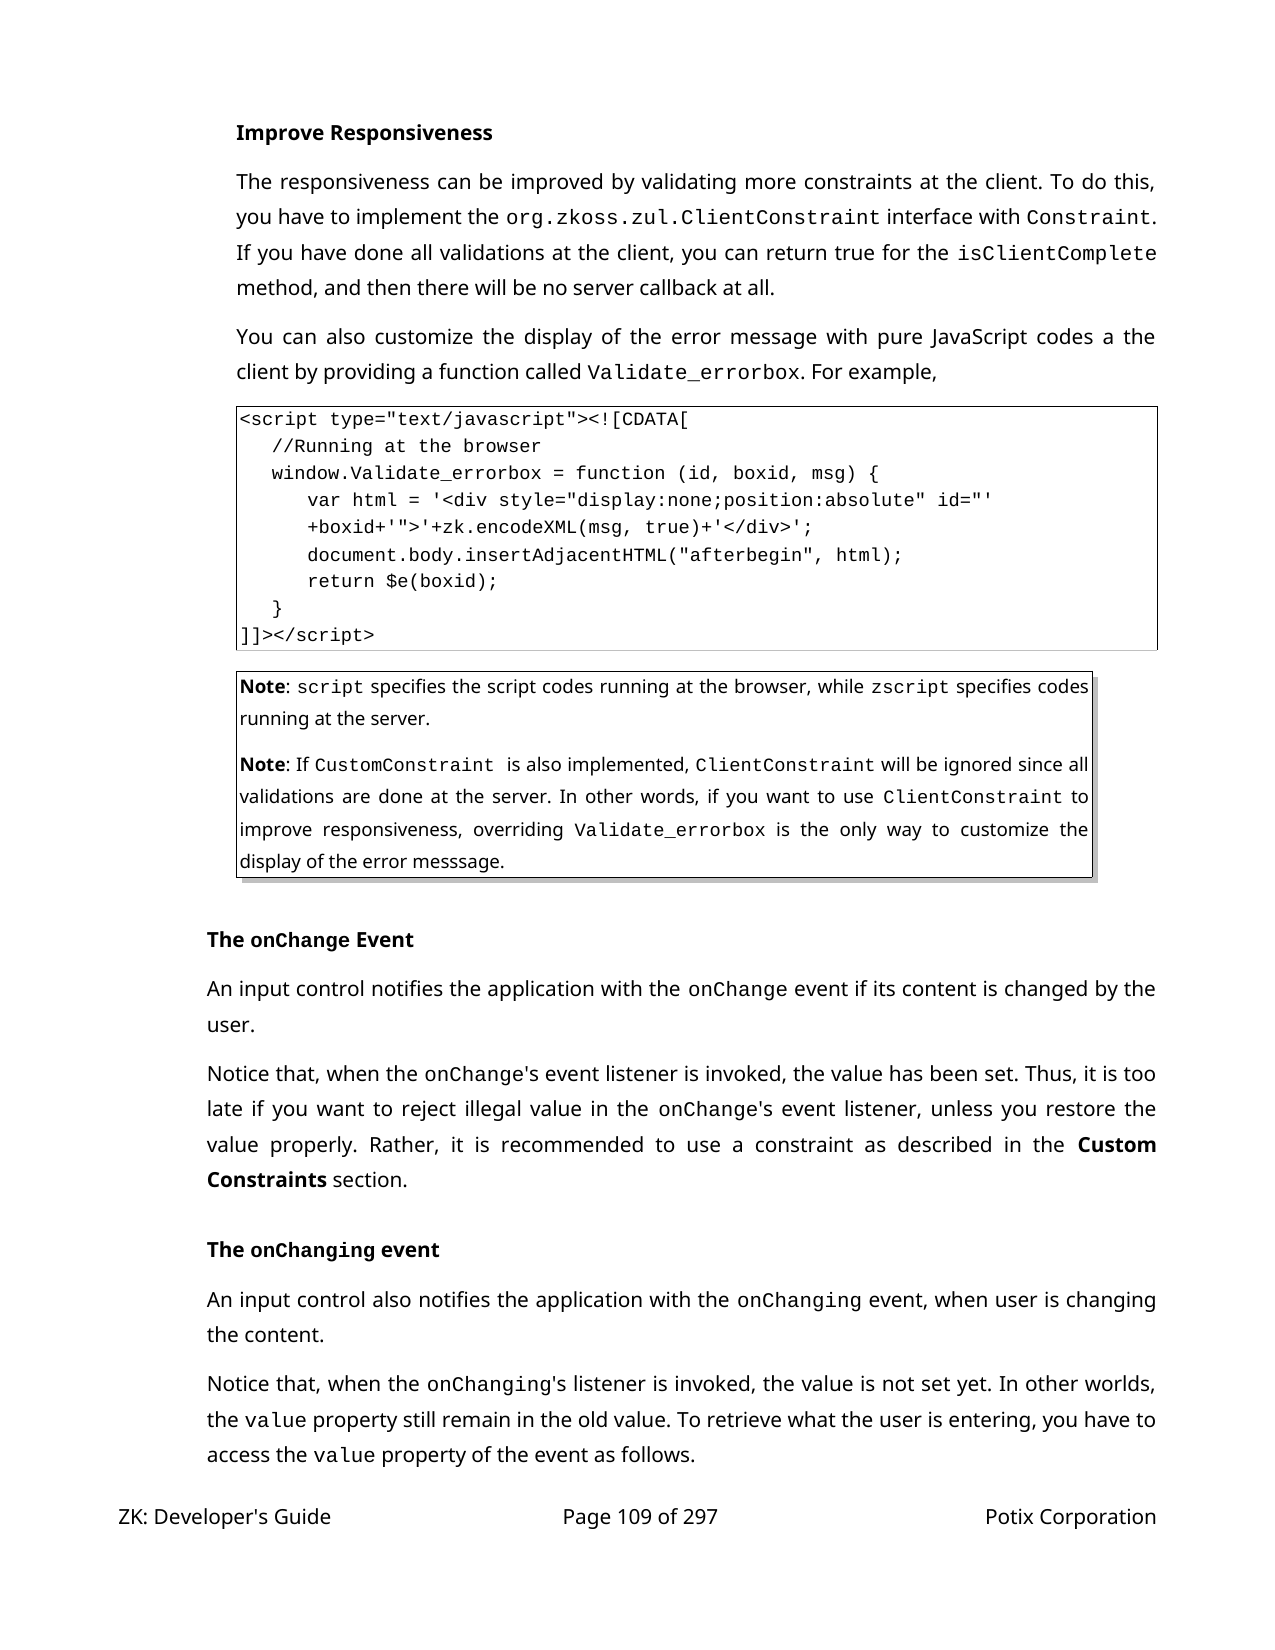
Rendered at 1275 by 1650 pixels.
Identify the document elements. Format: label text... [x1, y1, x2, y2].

subtitle The onChanging event [207, 1236, 1157, 1264]
text document.body.insertAdjacentHTML("afterbegin", html); return $e(boxid); } [237, 542, 1157, 620]
text You can also customize the display of the error message with pure JavaScript codes a the client by providing a function called Validate_errorbox. For example, [236, 322, 1157, 386]
text An input control notifies the application with the onChange event if its content is changed by the user. [207, 974, 1157, 1038]
text Notice that, when the onChanging's listener is invoked, the value is not set yet. In other worlds, the value property still remain in the old value. To retrieve what the user is entering, you have to access the value property of the event as follows. [207, 1369, 1157, 1469]
text //Running at the browser [237, 434, 1157, 458]
text ]]></script> [237, 623, 1157, 650]
text +boxid+'">'+zk.encodeXML(msg, true)+'</div>'; [237, 515, 1157, 539]
text Note: script specifies the script codes running at the browser, while zscript specifies codes running at the server. [237, 672, 1092, 731]
text An input control also notifies the application with the onChanging event, when user is changing the content. [207, 1285, 1157, 1348]
subtitle The onChange Event [207, 925, 1157, 954]
text window.Validate_errorbox = function (id, boxid, msg) { [237, 461, 1157, 485]
text Notice that, when the onChange's event listener is invoked, the value has been set. Thus, it is too late if you want to reject illegal value in the onChange's event listener, unless you restore the value properly. Rather, it is recommended to use a constraint as described in the Custom Constraints section. [207, 1059, 1157, 1193]
text Note: If CustomConstraint is also implemented, ClientConstraint will be ignored since all validations are done at the server. In other words, if you want to use ClientConstraint to improve responsiveness, overriding Validate_errorbox is the only way to customize the display of the error messsage. [237, 749, 1092, 877]
text var html = '<div style="display:none;position:absolute" id="' [237, 488, 1157, 512]
subtitle Improve Responsiveness [236, 118, 1157, 146]
text <script type="text/javascript"><![CDATA[ [237, 407, 1157, 431]
text The responsiveness can be improved by validating more constraints at the client. To do this, you have to implement the org.zkoss.zul.ClientConstraint interface with Constraint. If you have done all validations at the client, you can return true for the isClientComplete method, and then there will be no server callback at all. [236, 167, 1157, 301]
